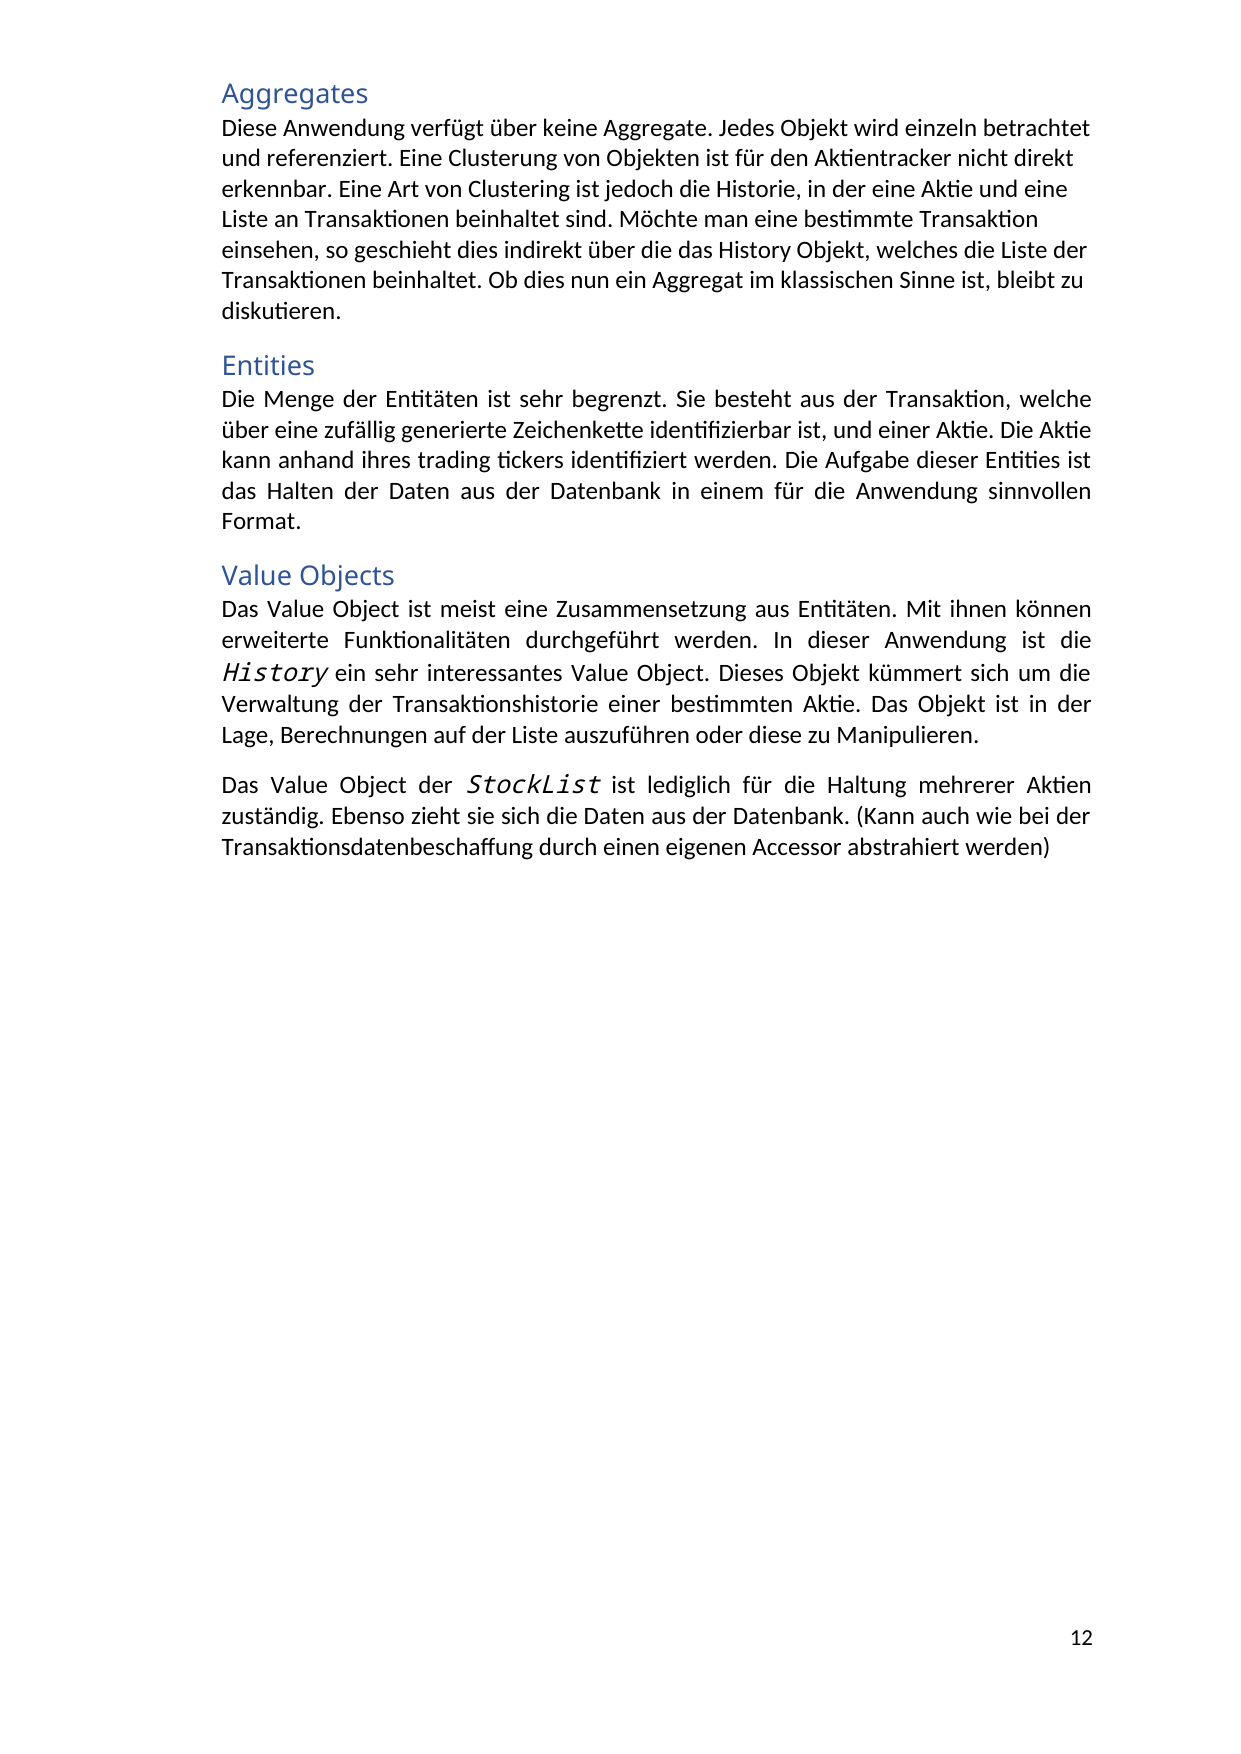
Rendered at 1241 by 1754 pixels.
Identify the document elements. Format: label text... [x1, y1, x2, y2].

subtitle Entities [148, 346, 1093, 383]
subtitle Value Objects [148, 557, 1093, 593]
text Diese Anwendung verfügt über keine Aggregate. Jedes Objekt wird einzeln betrachtet und referenziert. Eine Clusterung von Objekten ist für den Aktientracker nicht direkt erkennbar. Eine Art von Clustering ist jedoch die Historie, in der eine Aktie und eine Liste an Transaktionen beinhaltet sind. Möchte man eine bestimmte Transaktion einsehen, so geschieht dies indirekt über die das History Objekt, welches die Liste der Transaktionen beinhaltet. Ob dies nun ein Aggregat im klassischen Sinne ist, bleibt zu diskutieren. [221, 112, 1093, 326]
subtitle Aggregates [148, 75, 1093, 112]
text Das Value Object der StockList ist lediglich für die Haltung mehrerer Aktien zuständig. Ebenso zieht sie sich die Daten aus der Datenbank. (Kann auch wie bei der Transaktionsdatenbeschaffung durch einen eigenen Accessor abstrahiert werden) [221, 766, 1093, 861]
text Die Menge der Entitäten ist sehr begrenzt. Sie besteht aus der Transaktion, welche über eine zufällig generierte Zeichenkette identifizierbar ist, und einer Aktie. Die Aktie kann anhand ihres trading tickers identifiziert werden. Die Aufgabe dieser Entities ist das Halten der Daten aus der Datenbank in einem für die Anwendung sinnvollen Format. [221, 383, 1093, 536]
text Das Value Object ist meist eine Zusammensetzung aus Entitäten. Mit ihnen können erweiterte Funktionalitäten durchgeführt werden. In dieser Anwendung ist die History ein sehr interessantes Value Object. Dieses Objekt kümmert sich um die Verwaltung der Transaktionshistorie einer bestimmten Aktie. Das Objekt ist in der Lage, Berechnungen auf der Liste auszuführen oder diese zu Manipulieren. [221, 593, 1093, 750]
